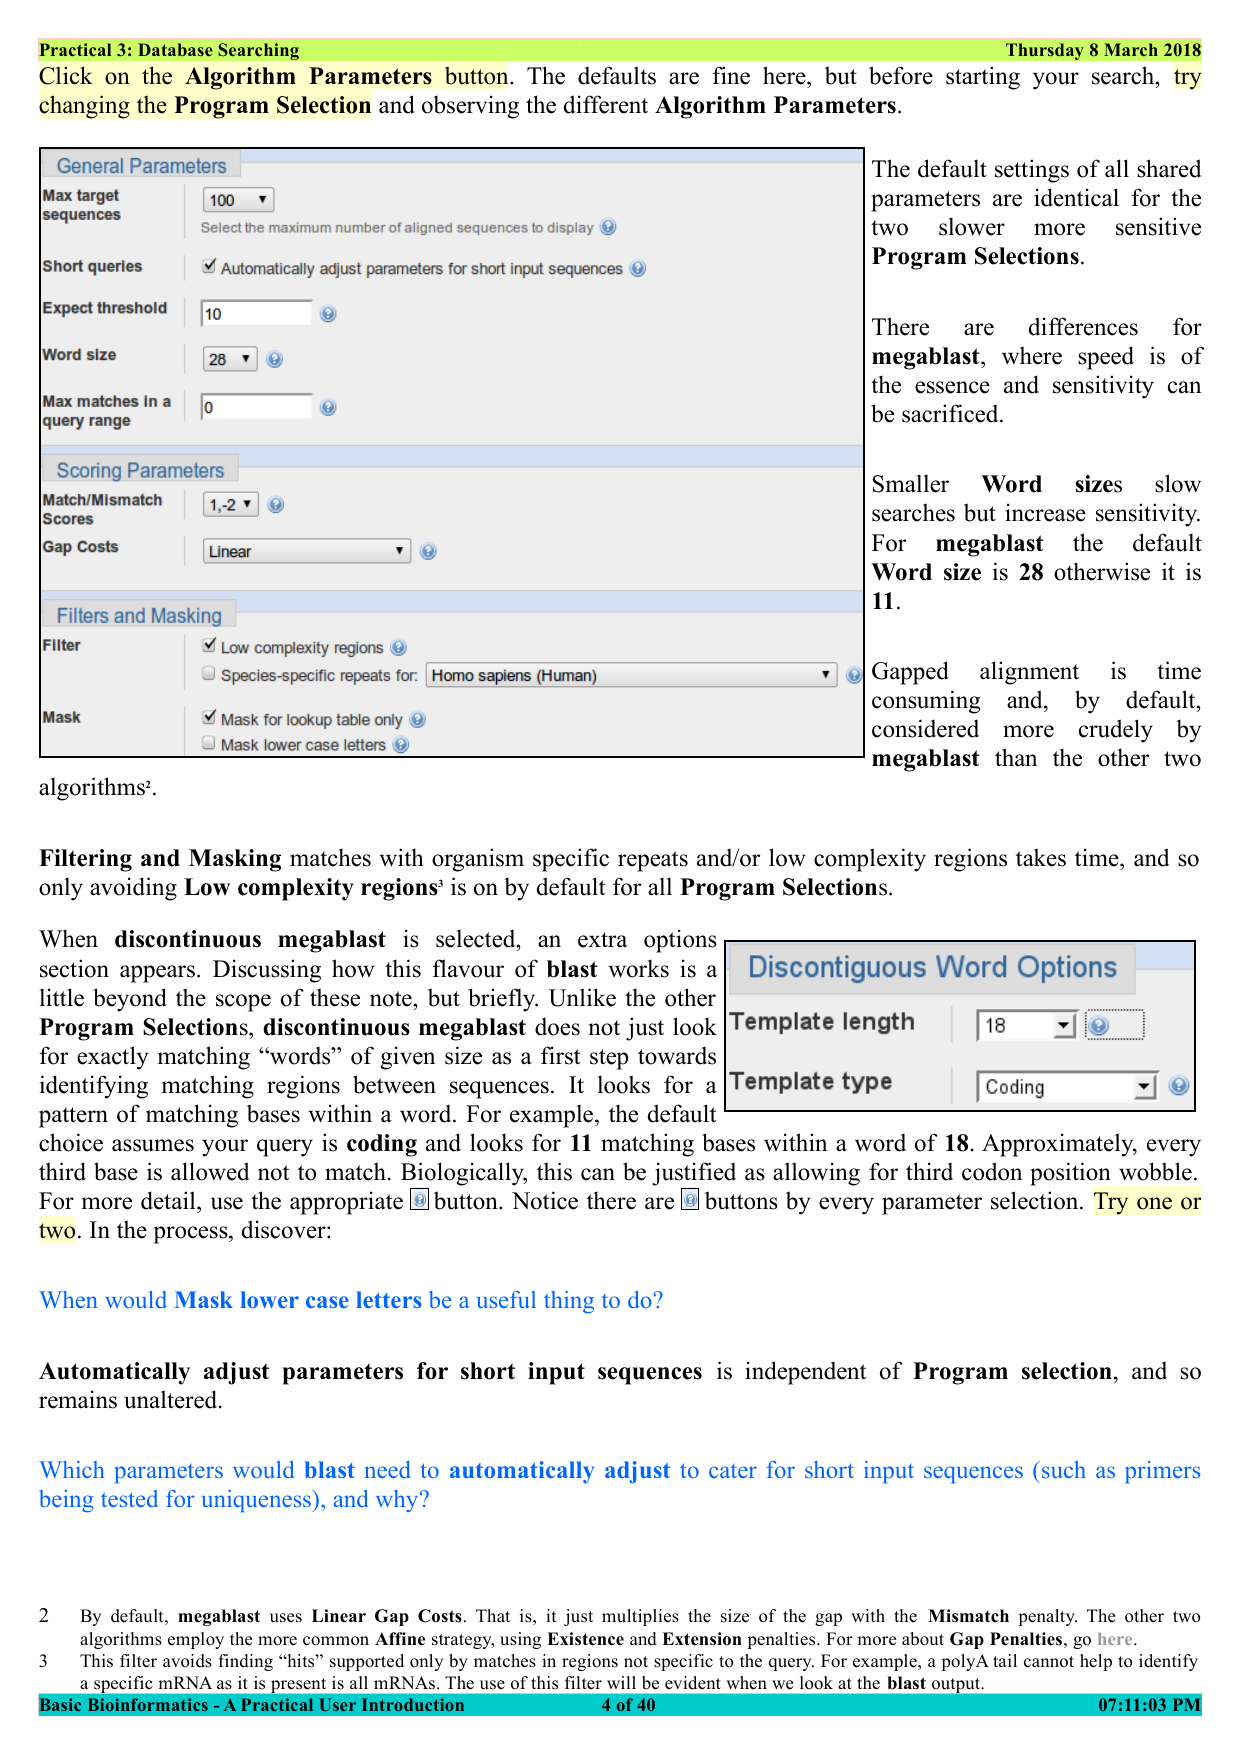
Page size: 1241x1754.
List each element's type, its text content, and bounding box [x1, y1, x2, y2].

picture [726, 942, 1194, 1110]
picture [41, 149, 863, 756]
text Gapped alignment is time consuming and, by default, considered more crudely by megablast than the other two algorithms. [38, 656, 1202, 801]
picture [682, 1189, 699, 1209]
picture [411, 1189, 428, 1209]
text Smaller Word sizes slow searches but increase sensitivity. For megablast the default Word size is 28 otherwise it is 11. [865, 469, 1202, 614]
text This filter avoids finding “hits” supported only by matches in regions not specific to the query. For example, a polyA tail cannot help to identify a specific mRNA as it is present is all mRNAs. The use of this filter will be evident when we look at the blast output. [38, 1649, 1202, 1693]
text Filtering and Masking matches with organism specific repeats and/or low complexity regions takes time, and so only avoiding Low complexity regions is on by default for all Program Selections. [38, 843, 1202, 901]
text When would Mask lower case letters be a useful thing to do? [38, 1285, 1202, 1314]
text There are differences for megablast, where speed is of the essence and sensitivity can be sacrificed. [865, 312, 1202, 428]
text By default, megablast uses Linear Gap Costs. That is, it just multiplies the size of the gap with the Mismatch penalty. The other two algorithms employ the more common Affine strategy, using Existence and Extension penalties. For more about Gap Penalties, go here. [38, 1603, 1202, 1649]
text Click on the Algorithm Parameters button. The defaults are fine here, but before starting your search, try changing the Program Selection and observing the different Algorithm Parameters. [38, 61, 1202, 119]
text When discontinuous megablast is selected, an extra options section appears. Discussing how this flavour of blast works is a little beyond the scope of these note, but briefly. Unlike the other Program Selections, discontinuous megablast does not just look for exactly matching “words” of given size as a first step towards identifying matching regions between sequences. It looks for a pattern of matching bases within a word. For example, the default choice assumes your query is coding and looks for 11 matching bases within a word of 18. Approximately, every third base is allowed not to match. Biologically, this can be justified as allowing for third codon position wobble. For more detail, use the appropriatebutton. Notice there arebuttons by every parameter selection. Try one or two. In the process, discover: [38, 924, 1202, 1244]
text The default settings of all shared parameters are identical for the two slower more sensitive Program Selections. [865, 154, 1202, 270]
text Automatically adjust parameters for short input sequences is independent of Program selection, and so remains unaltered. [38, 1356, 1202, 1414]
text Which parameters would blast need to automatically adjust to cater for short input sequences (such as primers being tested for uniqueness), and why? [38, 1455, 1202, 1513]
